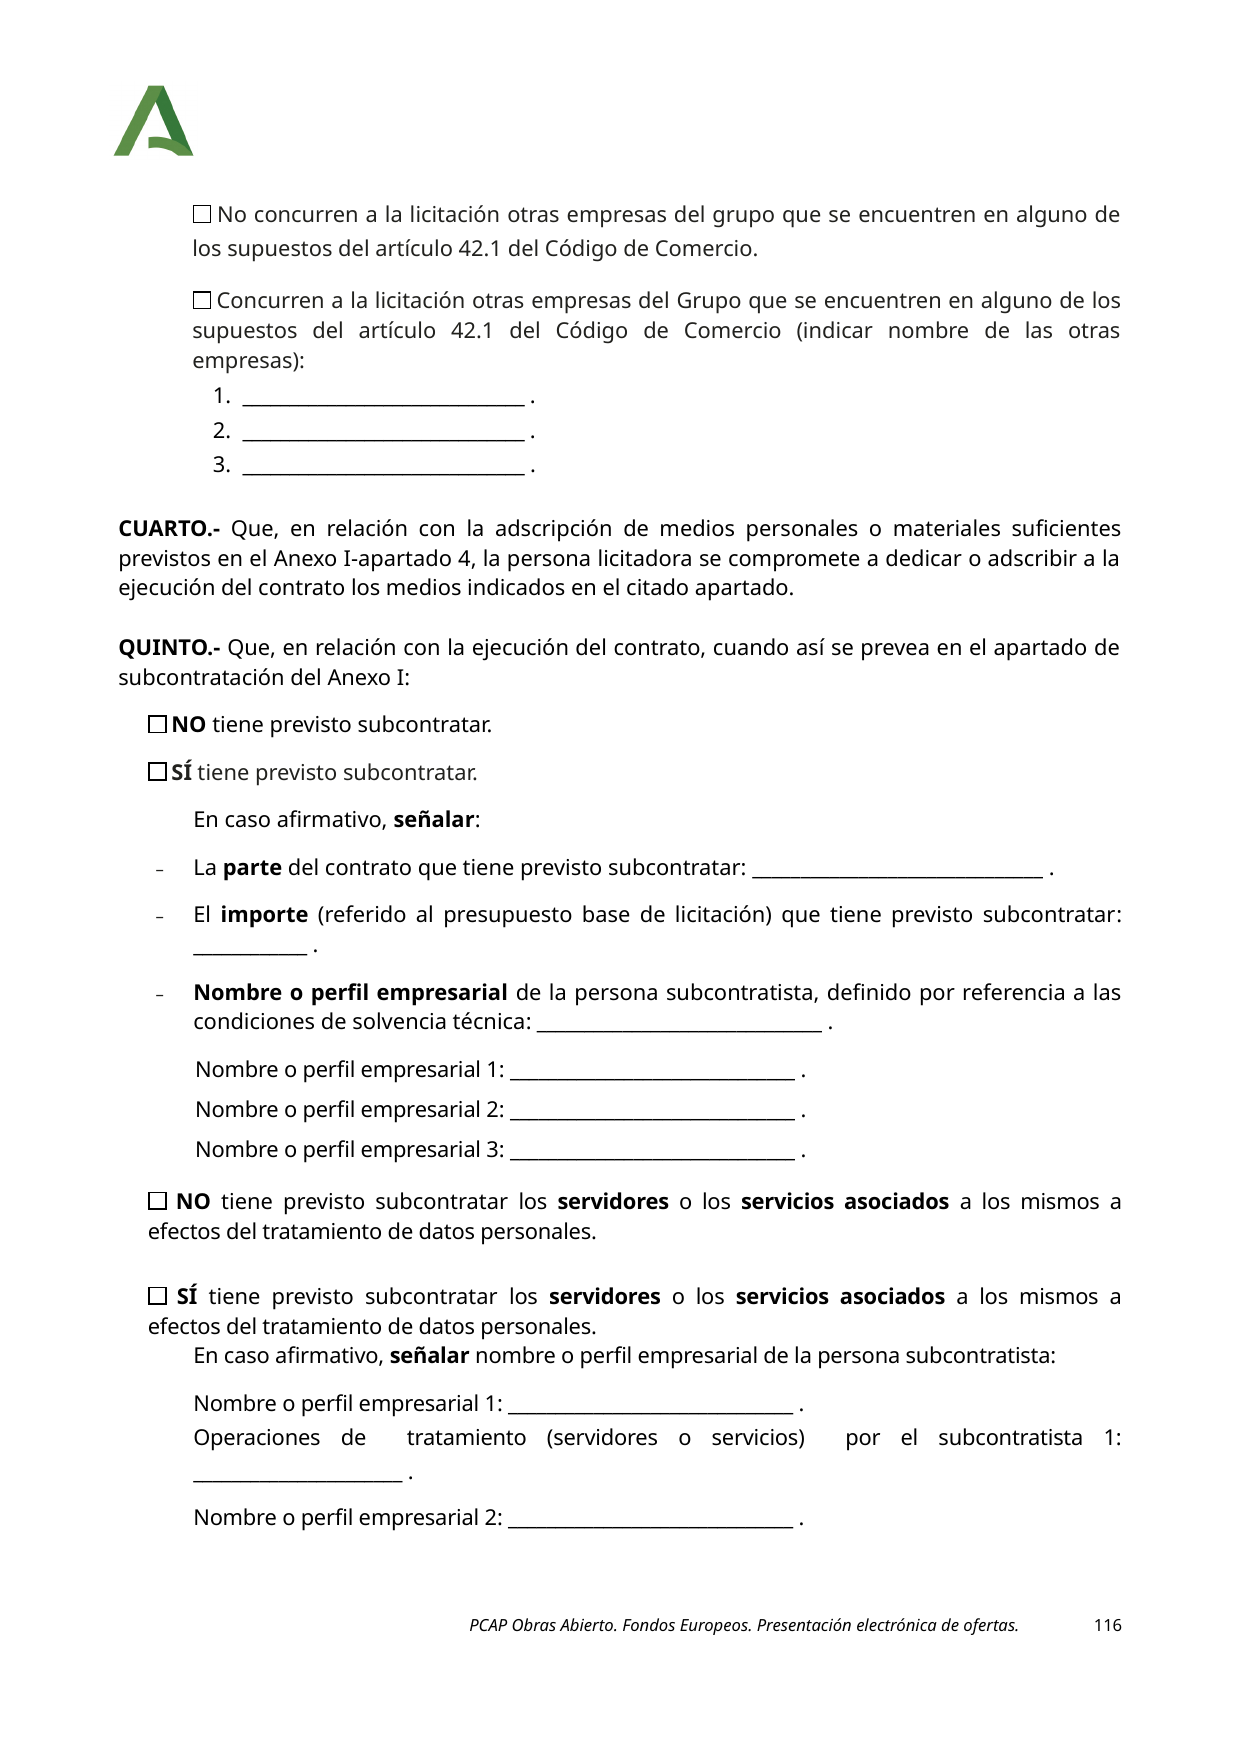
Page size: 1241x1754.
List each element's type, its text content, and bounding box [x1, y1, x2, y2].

text En caso afirmativo, señalar nombre o perfil empresarial de la persona subcontratista: [193, 1340, 1122, 1370]
text QUINTO.- Que, en relación con la ejecución del contrato, cuando así se prevea en el apartado de subcontratación del Anexo I: [118, 632, 1122, 691]
text Concurren a la licitación otras empresas del Grupo que se encuentren en alguno de los supuestos del artículo 42.1 del Código de Comercio (indicar nombre de las otras empresas): [192, 285, 1122, 374]
list El importe (referido al presupuesto base de licitación) que tiene previsto subcontratar: ____________ . [155, 899, 1122, 959]
text Nombre o perfil empresarial 2: ______________________________ . [193, 1502, 1122, 1532]
picture [109, 81, 198, 160]
text SÍ tiene previsto subcontratar. [148, 757, 1122, 786]
list La parte del contrato que tiene previsto subcontratar: ______________________________ . [155, 852, 1122, 881]
text NO tiene previsto subcontratar los servidores o los servicios asociados a los mismos a efectos del tratamiento de datos personales. [148, 1186, 1122, 1245]
list ______________________________ . [213, 380, 1122, 410]
text Nombre o perfil empresarial 2: ______________________________ . [195, 1094, 1122, 1124]
text Nombre o perfil empresarial 3: ______________________________ . [195, 1134, 1122, 1164]
text CUARTO.- Que, en relación con la adscripción de medios personales o materiales suficientes previstos en el Anexo I-apartado 4, la persona licitadora se compromete a dedicar o adscribir a la ejecución del contrato los medios indicados en el citado apartado. [118, 513, 1122, 602]
text NO tiene previsto subcontratar. [148, 709, 1122, 739]
list ______________________________ . [213, 414, 1122, 444]
text SÍ tiene previsto subcontratar los servidores o los servicios asociados a los mismos a efectos del tratamiento de datos personales. [148, 1281, 1122, 1340]
list ______________________________ . [213, 449, 1122, 478]
list Nombre o perfil empresarial de la persona subcontratista, definido por referencia a las condiciones de solvencia técnica: ______________________________ . [155, 976, 1122, 1036]
text Operaciones de tratamiento (servidores o servicios) por el subcontratista 1: ______________________ . [193, 1422, 1122, 1486]
text En caso afirmativo, señalar: [193, 804, 1122, 834]
text Nombre o perfil empresarial 1: ______________________________ . [193, 1388, 1122, 1418]
text Nombre o perfil empresarial 1: ______________________________ . [195, 1054, 1122, 1083]
text No concurren a la licitación otras empresas del grupo que se encuentren en alguno de los supuestos del artículo 42.1 del Código de Comercio. [192, 199, 1122, 263]
